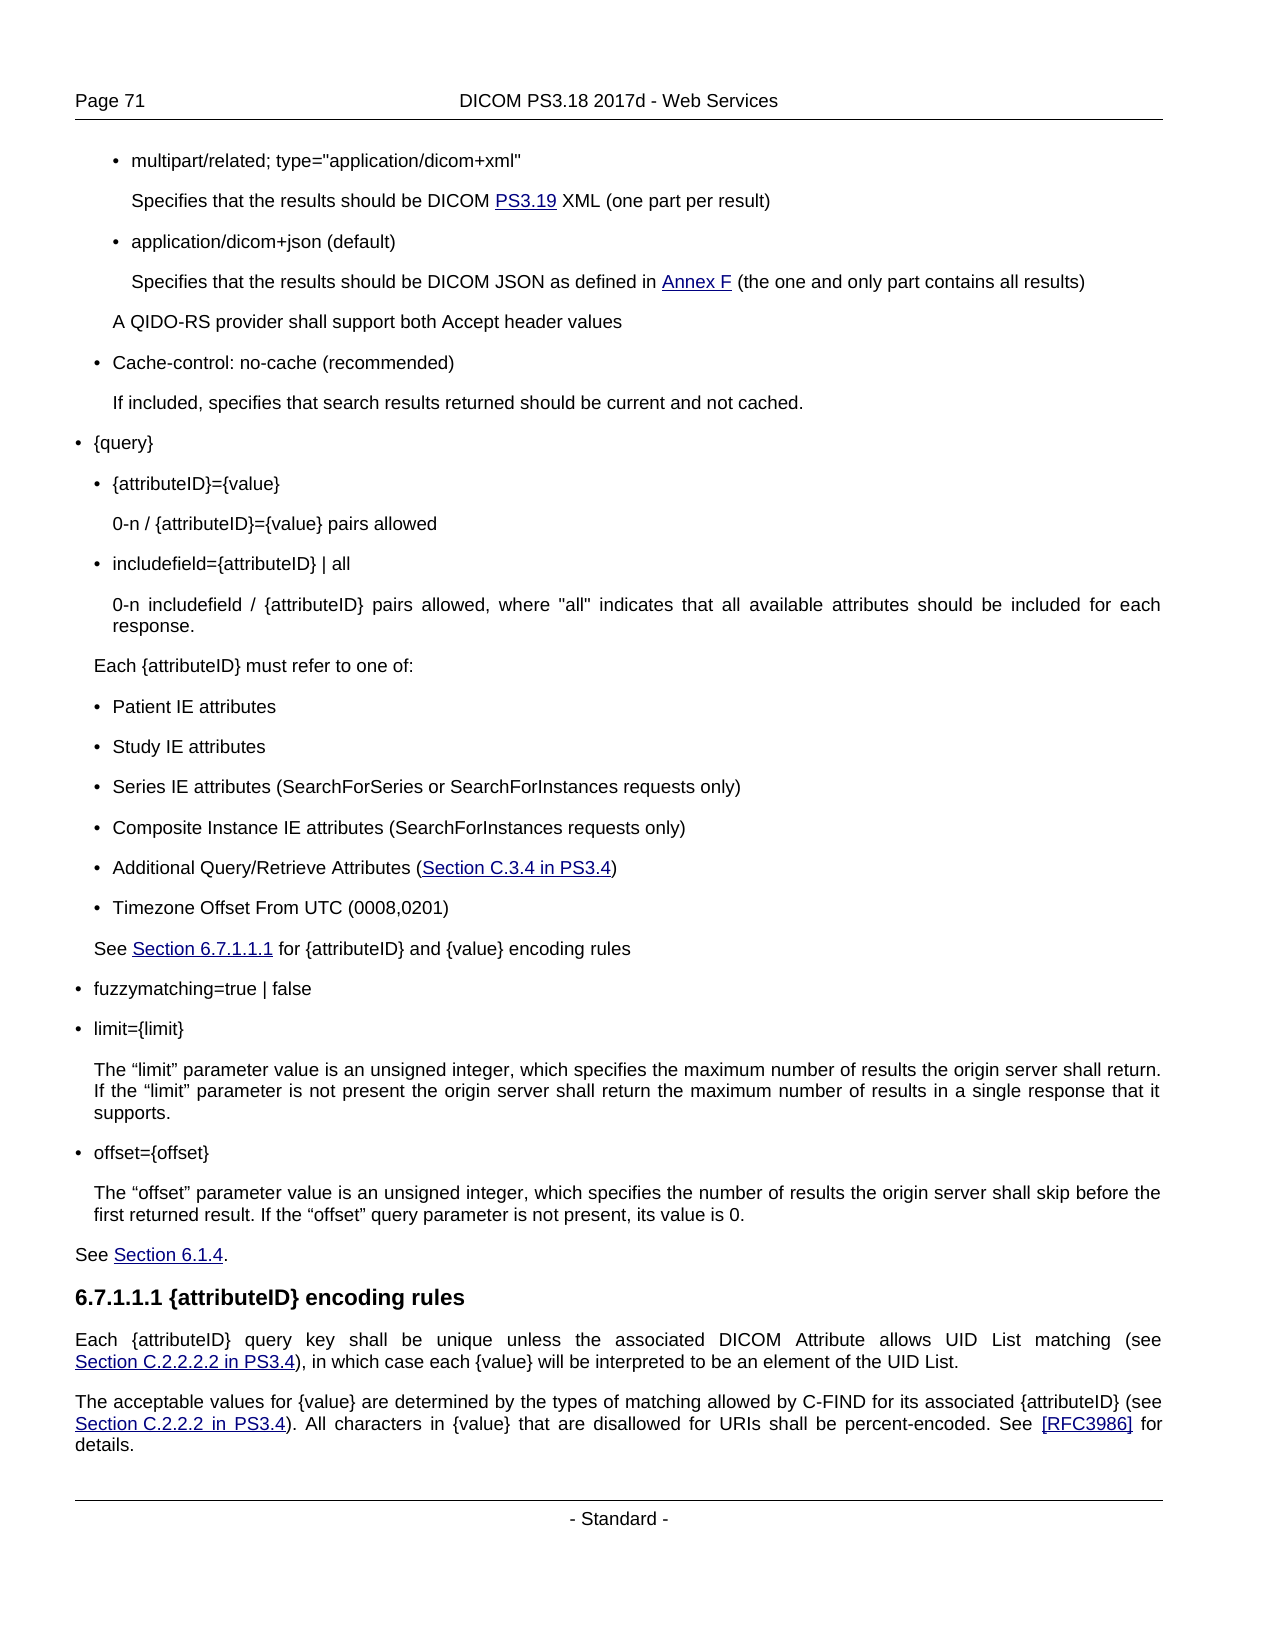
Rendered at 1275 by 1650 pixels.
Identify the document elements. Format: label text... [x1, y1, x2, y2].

text Each {attributeID} query key shall be unique unless the associated DICOM Attribute allows UID List matching (see Section C.2.2.2.2 in PS3.4), in which case each {value} will be interpreted to be an element of the UID List. [75, 1329, 1162, 1372]
list multipart/related; type="application/dicom+xml" [112, 150, 1162, 172]
list {query} [75, 432, 1162, 454]
text See Section 6.1.4. [75, 1244, 1162, 1266]
list {attributeID}={value} [94, 472, 1162, 494]
list The “offset” parameter value is an unsigned integer, which specifies the number of results the origin server shall skip before the first returned result. If the “offset” query parameter is not present, its value is 0. [75, 1182, 1162, 1225]
list If included, specifies that search results returned should be current and not cached. [94, 392, 1162, 413]
list Composite Instance IE attributes (SearchForInstances requests only) [94, 817, 1162, 838]
list application/dicom+json (default) [112, 231, 1162, 252]
list Specifies that the results should be DICOM PS3.19 XML (one part per result) [112, 190, 1162, 212]
list Additional Query/Retrieve Attributes (Section C.3.4 in PS3.4) [94, 857, 1162, 878]
list fuzzymatching=true | false [75, 978, 1162, 999]
list A QIDO-RS provider shall support both Accept header values [94, 311, 1162, 333]
text The acceptable values for {value} are determined by the types of matching allowed by C-FIND for its associated {attributeID} (see Section C.2.2.2 in PS3.4). All characters in {value} that are disallowed for URIs shall be percent-encoded. See [RFC3986] for details. [75, 1391, 1162, 1456]
list Patient IE attributes [94, 696, 1162, 717]
list offset={offset} [75, 1142, 1162, 1163]
list Series IE attributes (SearchForSeries or SearchForInstances requests only) [94, 776, 1162, 798]
list 0-n / {attributeID}={value} pairs allowed [94, 513, 1162, 534]
text 6.7.1.1.1 {attributeID} encoding rules [75, 1284, 1162, 1310]
list The “limit” parameter value is an unsigned integer, which specifies the maximum number of results the origin server shall return. If the “limit” parameter is not present the origin server shall return the maximum number of results in a single response that it supports. [75, 1058, 1162, 1123]
list limit={limit} [75, 1018, 1162, 1040]
list 0-n includefield / {attributeID} pairs allowed, where "all" indicates that all available attributes should be included for each response. [94, 593, 1162, 637]
list Specifies that the results should be DICOM JSON as defined in Annex F (the one and only part contains all results) [112, 271, 1162, 292]
list includefield={attributeID} | all [94, 553, 1162, 575]
list See Section 6.7.1.1.1 for {attributeID} and {value} encoding rules [75, 937, 1162, 959]
list Study IE attributes [94, 736, 1162, 757]
list Cache-control: no-cache (recommended) [94, 352, 1162, 373]
list Timezone Offset From UTC (0008,0201) [94, 897, 1162, 919]
list Each {attributeID} must refer to one of: [75, 655, 1162, 677]
